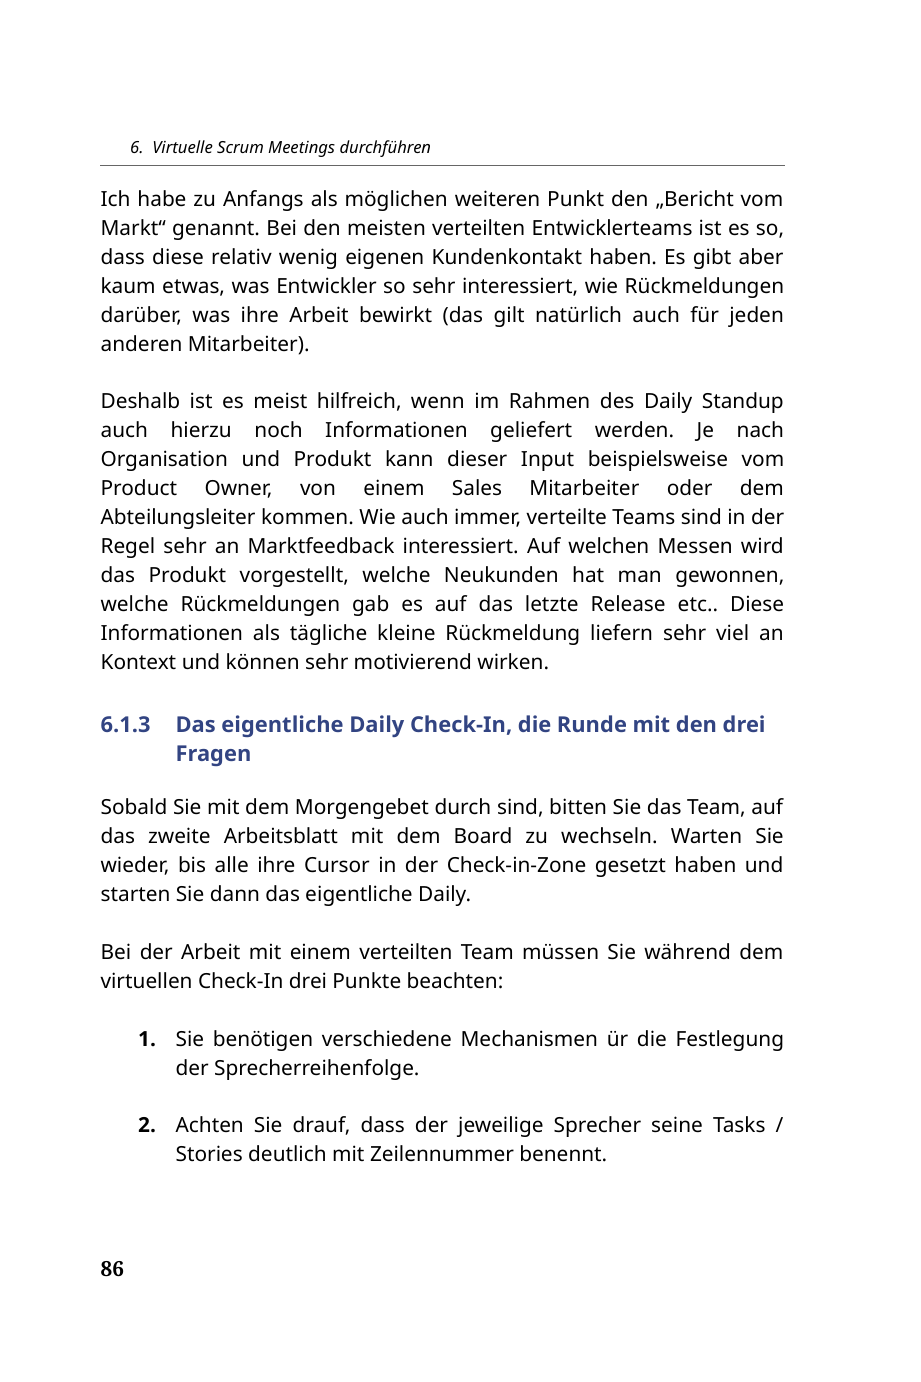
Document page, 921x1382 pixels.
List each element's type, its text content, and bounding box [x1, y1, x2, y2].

text Deshalb ist es meist hilfreich, wenn im Rahmen des Daily Standup auch hierzu noch Informationen geliefert werden. Je nach Organisation und Produkt kann dieser Input beispielsweise vom Product Owner, von einem Sales Mitarbeiter oder dem Abteilungsleiter kommen. Wie auch immer, verteilte Teams sind in der Regel sehr an Marktfeedback interessiert. Auf welchen Messen wird das Produkt vorgestellt, welche Neukunden hat man gewonnen, welche Rückmeldungen gab es auf das letzte Release etc.. Diese Informationen als tägliche kleine Rückmeldung liefern sehr viel an Kontext und können sehr motivierend wirken. [100, 365, 785, 675]
list Sie benötigen verschiedene Mechanismen ür die Festlegung der Sprecherreihenfolge. [138, 1002, 785, 1081]
text Sobald Sie mit dem Morgengebet durch sind, bitten Sie das Team, auf das zweite Arbeitsblatt mit dem Board zu wechseln. Warten Sie wieder, bis alle ihre Cursor in der Check-in-Zone gesetzt haben und starten Sie dann das eigentliche Daily. [100, 781, 785, 907]
text Bei der Arbeit mit einem verteilten Team müssen Sie während dem virtuellen Check-In drei Punkte beachten: [100, 915, 785, 994]
list Achten Sie drauf, dass der jeweilige Sprecher seine Tasks / Stories deutlich mit Zeilennummer benennt. [138, 1089, 785, 1168]
subtitle Das eigentliche Daily Check-In, die Runde mit den drei Fragen [100, 708, 785, 768]
text Ich habe zu Anfangs als möglichen weiteren Punkt den „Bericht vom Markt“ genannt. Bei den meisten verteilten Entwicklerteams ist es so, dass diese relativ wenig eigenen Kundenkontakt haben. Es gibt aber kaum etwas, was Entwickler so sehr interessiert, wie Rückmeldungen darüber, was ihre Arbeit bewirkt (das gilt natürlich auch für jeden anderen Mitarbeiter). [100, 183, 785, 357]
